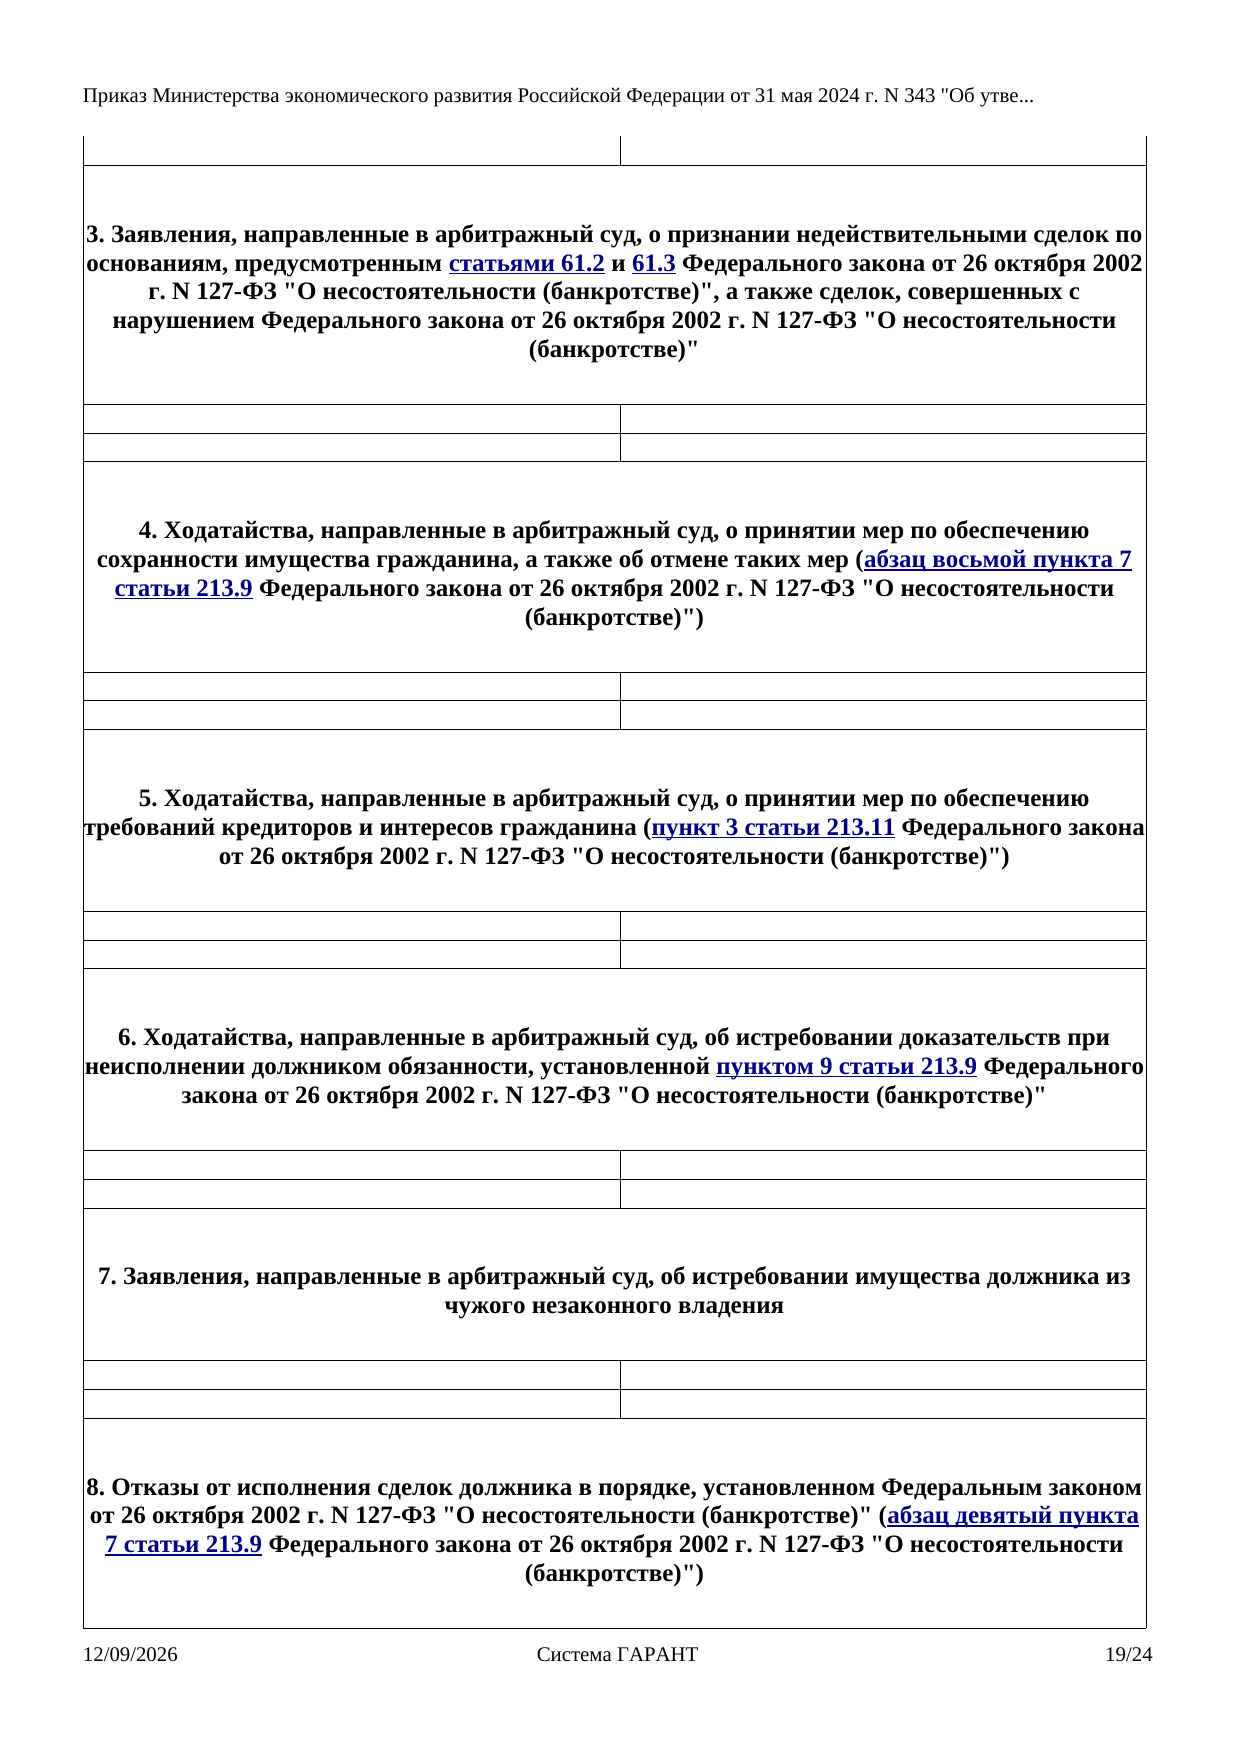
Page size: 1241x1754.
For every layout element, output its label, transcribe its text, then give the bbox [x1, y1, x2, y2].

table_cell [84, 1390, 620, 1418]
table_cell [84, 405, 620, 433]
table_cell [84, 1151, 620, 1179]
table_cell [621, 941, 1146, 968]
table_cell [84, 673, 620, 700]
table_cell [621, 434, 1146, 461]
table_cell [621, 1151, 1146, 1179]
table_cell [621, 1361, 1146, 1389]
table_cell [621, 673, 1146, 700]
table_cell [84, 136, 620, 165]
table_cell [84, 912, 620, 940]
table_cell [84, 1361, 620, 1389]
table_cell [84, 434, 620, 461]
table_cell 4. Ходатайства, направленные в арбитражный суд, о принятии мер по обеспечению сохранности имущества гражданина, а также об отмене таких мер (абзац восьмой пункта 7 статьи 213.9 Федерального закона от 26 октября 2002 г. N 127-ФЗ "О несостоятельности (банкротстве)") [84, 462, 1146, 672]
table_cell [621, 1180, 1146, 1208]
table_cell 5. Ходатайства, направленные в арбитражный суд, о принятии мер по обеспечению требований кредиторов и интересов гражданина (пункт 3 статьи 213.11 Федерального закона от 26 октября 2002 г. N 127-ФЗ "О несостоятельности (банкротстве)") [84, 730, 1146, 911]
table_cell 7. Заявления, направленные в арбитражный суд, об истребовании имущества должника из чужого незаконного владения [84, 1209, 1146, 1360]
table_cell [84, 701, 620, 729]
table_cell [621, 405, 1146, 433]
table_cell [621, 701, 1146, 729]
table_cell [621, 912, 1146, 940]
table_cell 3. Заявления, направленные в арбитражный суд, о признании недействительными сделок по основаниям, предусмотренным статьями 61.2 и 61.3 Федерального закона от 26 октября 2002 г. N 127-ФЗ "О несостоятельности (банкротстве)", а также сделок, совершенных с нарушением Федерального закона от 26 октября 2002 г. N 127-ФЗ "О несостоятельности (банкротстве)" [84, 166, 1146, 404]
table_cell [621, 136, 1146, 165]
table_cell 6. Ходатайства, направленные в арбитражный суд, об истребовании доказательств при неисполнении должником обязанности, установленной пунктом 9 статьи 213.9 Федерального закона от 26 октября 2002 г. N 127-ФЗ "О несостоятельности (банкротстве)" [84, 969, 1146, 1150]
table_cell [84, 1180, 620, 1208]
table_cell [621, 1390, 1146, 1418]
table_cell 8. Отказы от исполнения сделок должника в порядке, установленном Федеральным законом от 26 октября 2002 г. N 127-ФЗ "О несостоятельности (банкротстве)" (абзац девятый пункта 7 статьи 213.9 Федерального закона от 26 октября 2002 г. N 127-ФЗ "О несостоятельности (банкротстве)") [84, 1419, 1146, 1628]
table_cell [84, 941, 620, 968]
